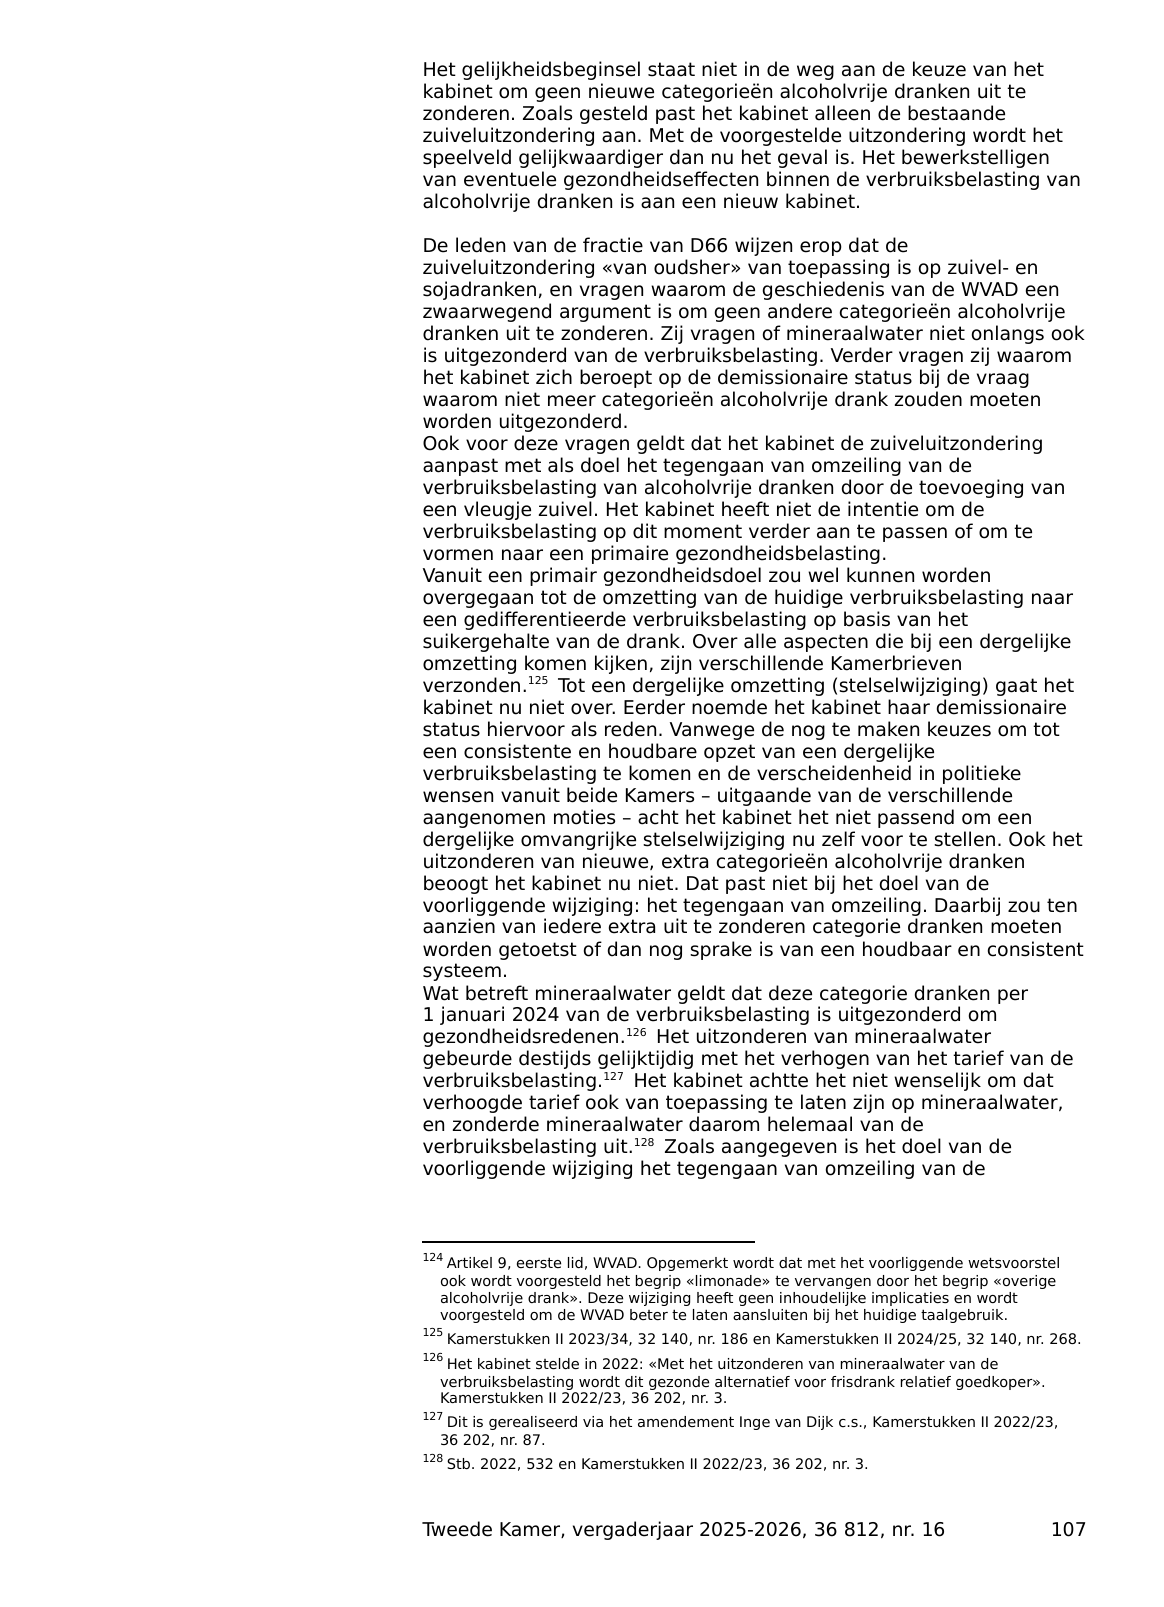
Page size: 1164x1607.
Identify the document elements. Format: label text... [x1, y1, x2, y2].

text Het gelijkheidsbeginsel staat niet in de weg aan de keuze van het kabinet om geen nieuwe categorieën alcoholvrije dranken uit te zonderen. Zoals gesteld past het kabinet alleen de bestaande zuiveluitzondering aan. Met de voorgestelde uitzondering wordt het speelveld gelijkwaardiger dan nu het geval is. Het bewerkstelligen van eventuele gezondheidseffecten binnen de verbruiksbelasting van alcoholvrije dranken is aan een nieuw kabinet. [422, 59, 1087, 213]
text Stb. 2022, 532 en Kamerstukken II 2022/23, 36 202, nr. 3. [422, 1452, 1087, 1474]
text Kamerstukken II 2023/34, 32 140, nr. 186 en Kamerstukken II 2024/25, 32 140, nr. 268. [422, 1327, 1087, 1349]
text Wat betreft mineraalwater geldt dat deze categorie dranken per 1 januari 2024 van de verbruiksbelasting is uitgezonderd om gezondheidsredenen. Het uitzonderen van mineraalwater gebeurde destijds gelijktijdig met het verhogen van het tarief van de verbruiksbelasting. Het kabinet achtte het niet wenselijk om dat verhoogde tarief ook van toepassing te laten zijn op mineraalwater, en zonderde mineraalwater daarom helemaal van de verbruiksbelasting uit. Zoals aangegeven is het doel van de voorliggende wijziging het tegengaan van omzeiling van de [422, 982, 1087, 1180]
text Dit is gerealiseerd via het amendement Inge van Dijk c.s., Kamerstukken II 2022/23, 36 202, nr. 87. [422, 1410, 1087, 1449]
text Vanuit een primair gezondheidsdoel zou wel kunnen worden overgegaan tot de omzetting van de huidige verbruiksbelasting naar een gedifferentieerde verbruiksbelasting op basis van het suikergehalte van de drank. Over alle aspecten die bij een dergelijke omzetting komen kijken, zijn verschillende Kamerbrieven verzonden. Tot een dergelijke omzetting (stelselwijziging) gaat het kabinet nu niet over. Eerder noemde het kabinet haar demissionaire status hiervoor als reden. Vanwege de nog te maken keuzes om tot een consistente en houdbare opzet van een dergelijke verbruiksbelasting te komen en de verscheidenheid in politieke wensen vanuit beide Kamers – uitgaande van de verschillende aangenomen moties – acht het kabinet het niet passend om een dergelijke omvangrijke stelselwijziging nu zelf voor te stellen. Ook het uitzonderen van nieuwe, extra categorieën alcoholvrije dranken beoogt het kabinet nu niet. Dat past niet bij het doel van de voorliggende wijziging: het tegengaan van omzeiling. Daarbij zou ten aanzien van iedere extra uit te zonderen categorie dranken moeten worden getoetst of dan nog sprake is van een houdbaar en consistent systeem. [422, 565, 1087, 982]
text De leden van de fractie van D66 wijzen erop dat de zuiveluitzondering «van oudsher» van toepassing is op zuivel- en sojadranken, en vragen waarom de geschiedenis van de WVAD een zwaarwegend argument is om geen andere categorieën alcoholvrije dranken uit te zonderen. Zij vragen of mineraalwater niet onlangs ook is uitgezonderd van de verbruiksbelasting. Verder vragen zij waarom het kabinet zich beroept op de demissionaire status bij de vraag waarom niet meer categorieën alcoholvrije drank zouden moeten worden uitgezonderd. [422, 235, 1087, 433]
text Artikel 9, eerste lid, WVAD. Opgemerkt wordt dat met het voorliggende wetsvoorstel ook wordt voorgesteld het begrip «limonade» te vervangen door het begrip «overige alcoholvrije drank». Deze wijziging heeft geen inhoudelijke implicaties en wordt voorgesteld om de WVAD beter te laten aansluiten bij het huidige taalgebruik. [422, 1251, 1087, 1324]
text Ook voor deze vragen geldt dat het kabinet de zuiveluitzondering aanpast met als doel het tegengaan van omzeiling van de verbruiksbelasting van alcoholvrije dranken door de toevoeging van een vleugje zuivel. Het kabinet heeft niet de intentie om de verbruiksbelasting op dit moment verder aan te passen of om te vormen naar een primaire gezondheidsbelasting. [422, 433, 1087, 565]
text Het kabinet stelde in 2022: «Met het uitzonderen van mineraalwater van de verbruiksbelasting wordt dit gezonde alternatief voor frisdrank relatief goedkoper». Kamerstukken II 2022/23, 36 202, nr. 3. [422, 1352, 1087, 1407]
